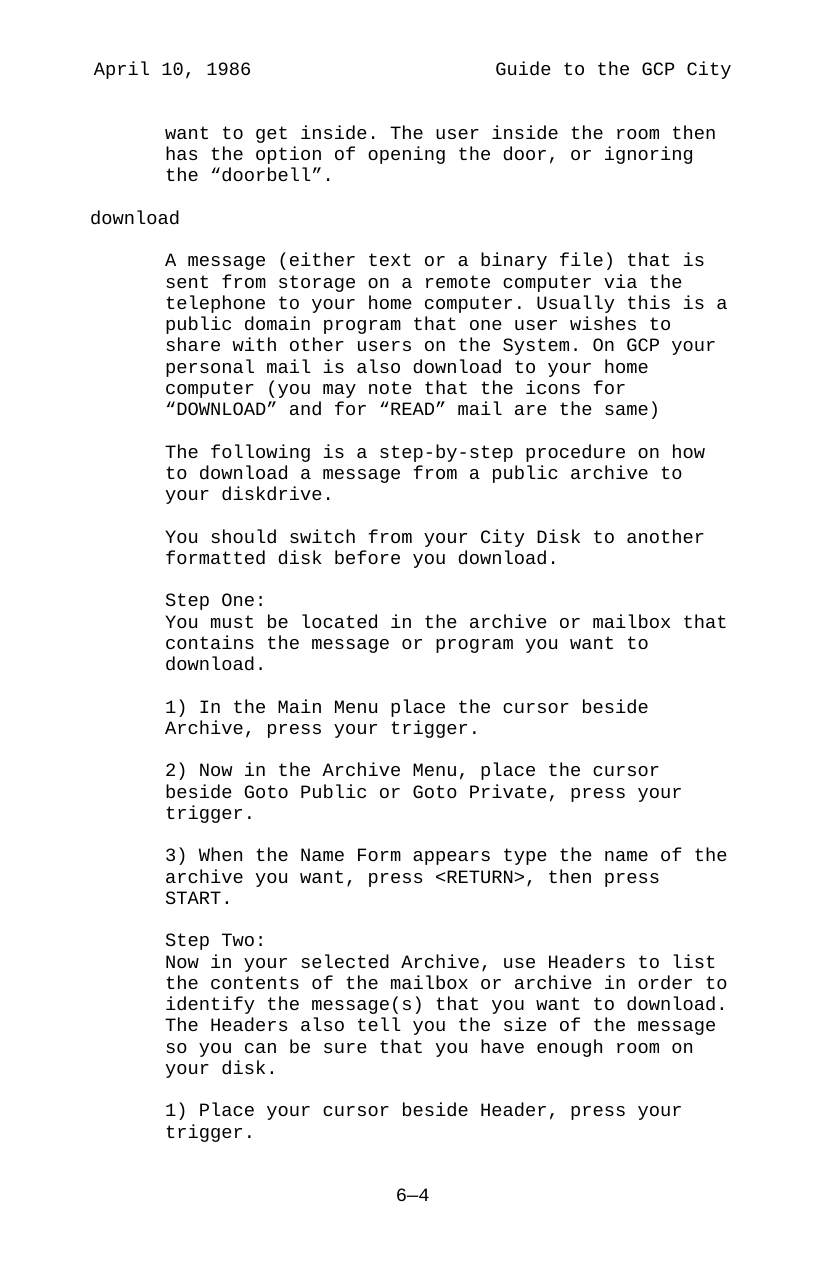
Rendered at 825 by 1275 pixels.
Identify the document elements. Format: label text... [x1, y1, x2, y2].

text April 10, 1986 Guide to the GCP City [90, 60, 735, 81]
text The following is a step-by-step procedure on how to download a message from a public archive to your diskdrive. [165, 442, 735, 506]
text You should switch from your City Disk to another formatted disk before you download. [165, 527, 735, 570]
text download [90, 209, 735, 230]
text Now in your selected Archive, use Headers to list the contents of the mailbox or archive in order to identify the message(s) that you want to download. The Headers also tell you the size of the message so you can be sure that you have enough room on your disk. [165, 952, 735, 1080]
text Step One: [165, 591, 735, 612]
text A message (either text or a binary file) that is sent from storage on a remote computer via the telephone to your home computer. Usually this is a public domain program that one user wishes to share with other users on the Sys­tem. On GCP your personal mail is also down­load to your home computer (you may note that the icons for “DOWNLOAD” and for “READ” mail are the same) [165, 251, 735, 421]
text want to get inside. The user inside the room then has the option of opening the door, or ignoring the “doorbell”. [165, 124, 735, 187]
text 2) Now in the Archive Menu, place the cursor beside Goto Public or Goto Private, press your trigger. [165, 761, 735, 825]
text 1) Place your cursor beside Header, press your trigger. [165, 1101, 735, 1144]
text You must be located in the archive or mailbox that contains the message or program you want to download. [165, 612, 735, 676]
text Step Two: [165, 931, 735, 952]
text 1) In the Main Menu place the cursor beside Archive, press your trigger. [165, 697, 735, 740]
text 3) When the Name Form appears type the name of the archive you want, press <RETURN>, then press START. [165, 846, 735, 910]
text 6—4 [90, 1186, 735, 1207]
